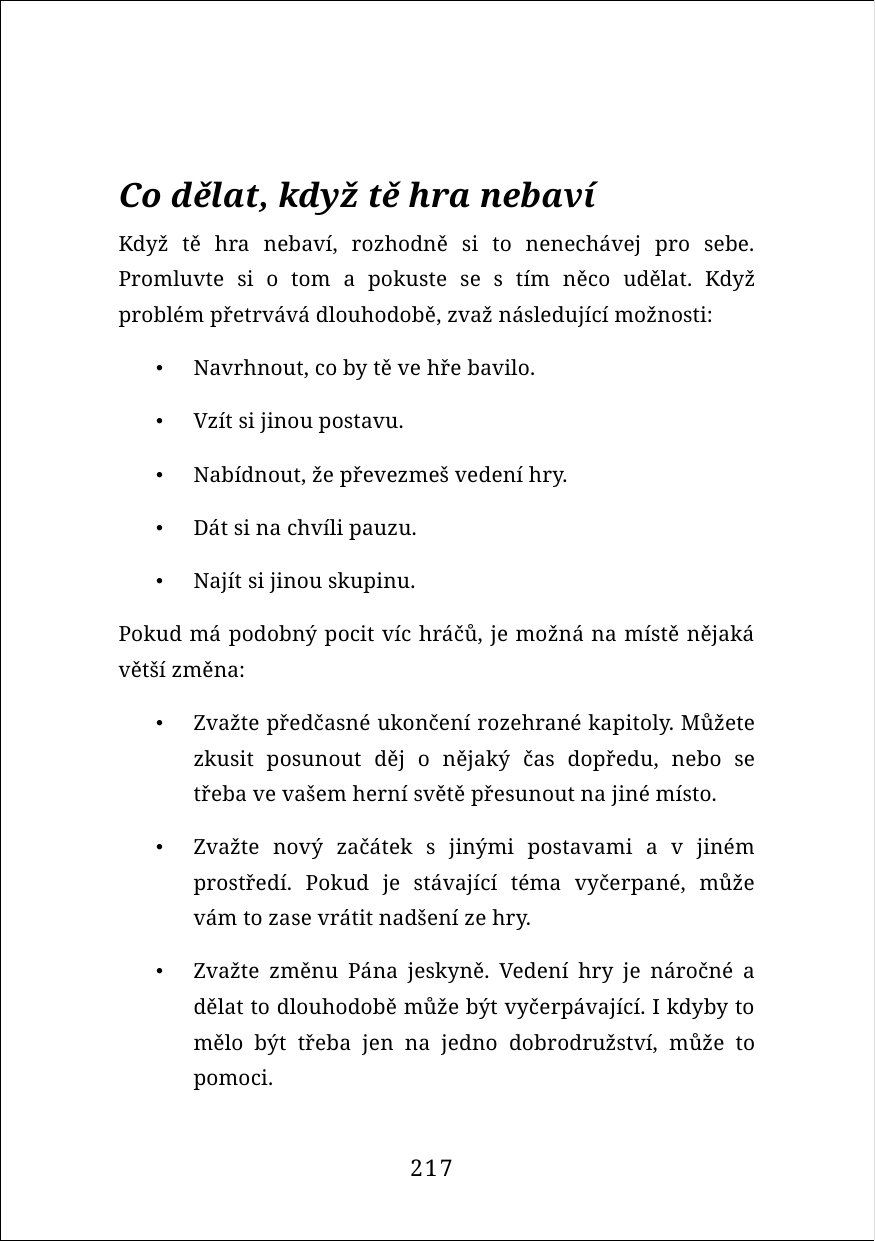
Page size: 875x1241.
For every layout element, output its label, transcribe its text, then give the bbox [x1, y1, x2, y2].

list Zvažte změnu Pána jeskyně. Vedení hry je náročné a dělat to dlouhodobě může být vyčerpávající. I kdyby to mělo být třeba jen na jedno dobrodružství, může to pomoci. [156, 957, 756, 1092]
list Najít si jinou skupinu. [156, 566, 756, 594]
list Vzít si jinou postavu. [156, 406, 756, 435]
list Zvažte předčasné ukončení rozehrané kapitoly. Můžete zkusit posunout děj o nějaký čas dopředu, nebo se třeba ve vašem herní světě přesunout na jiné místo. [156, 708, 756, 808]
text Když tě hra nebaví, rozhodně si to nenechávej pro sebe. Promluvte si o tom a pokuste se s tím něco udělat. Když problém přetrvává dlouhodobě, zvaž následující možnosti: [118, 229, 756, 328]
subtitle Co dělat, když tě hra nebaví [118, 172, 756, 217]
list Navrhnout, co by tě ve hře bavilo. [156, 353, 756, 382]
list Zvažte nový začátek s jinými postavami a v jiném prostředí. Pokud je stávající téma vyčerpané, může vám to zase vrátit nadšení ze hry. [156, 832, 756, 932]
list Dát si na chvíli pauzu. [156, 513, 756, 541]
list Nabídnout, že převezmeš vedení hry. [156, 460, 756, 488]
text Pokud má podobný pocit víc hráčů, je možná na místě nějaká větší změna: [118, 619, 756, 683]
